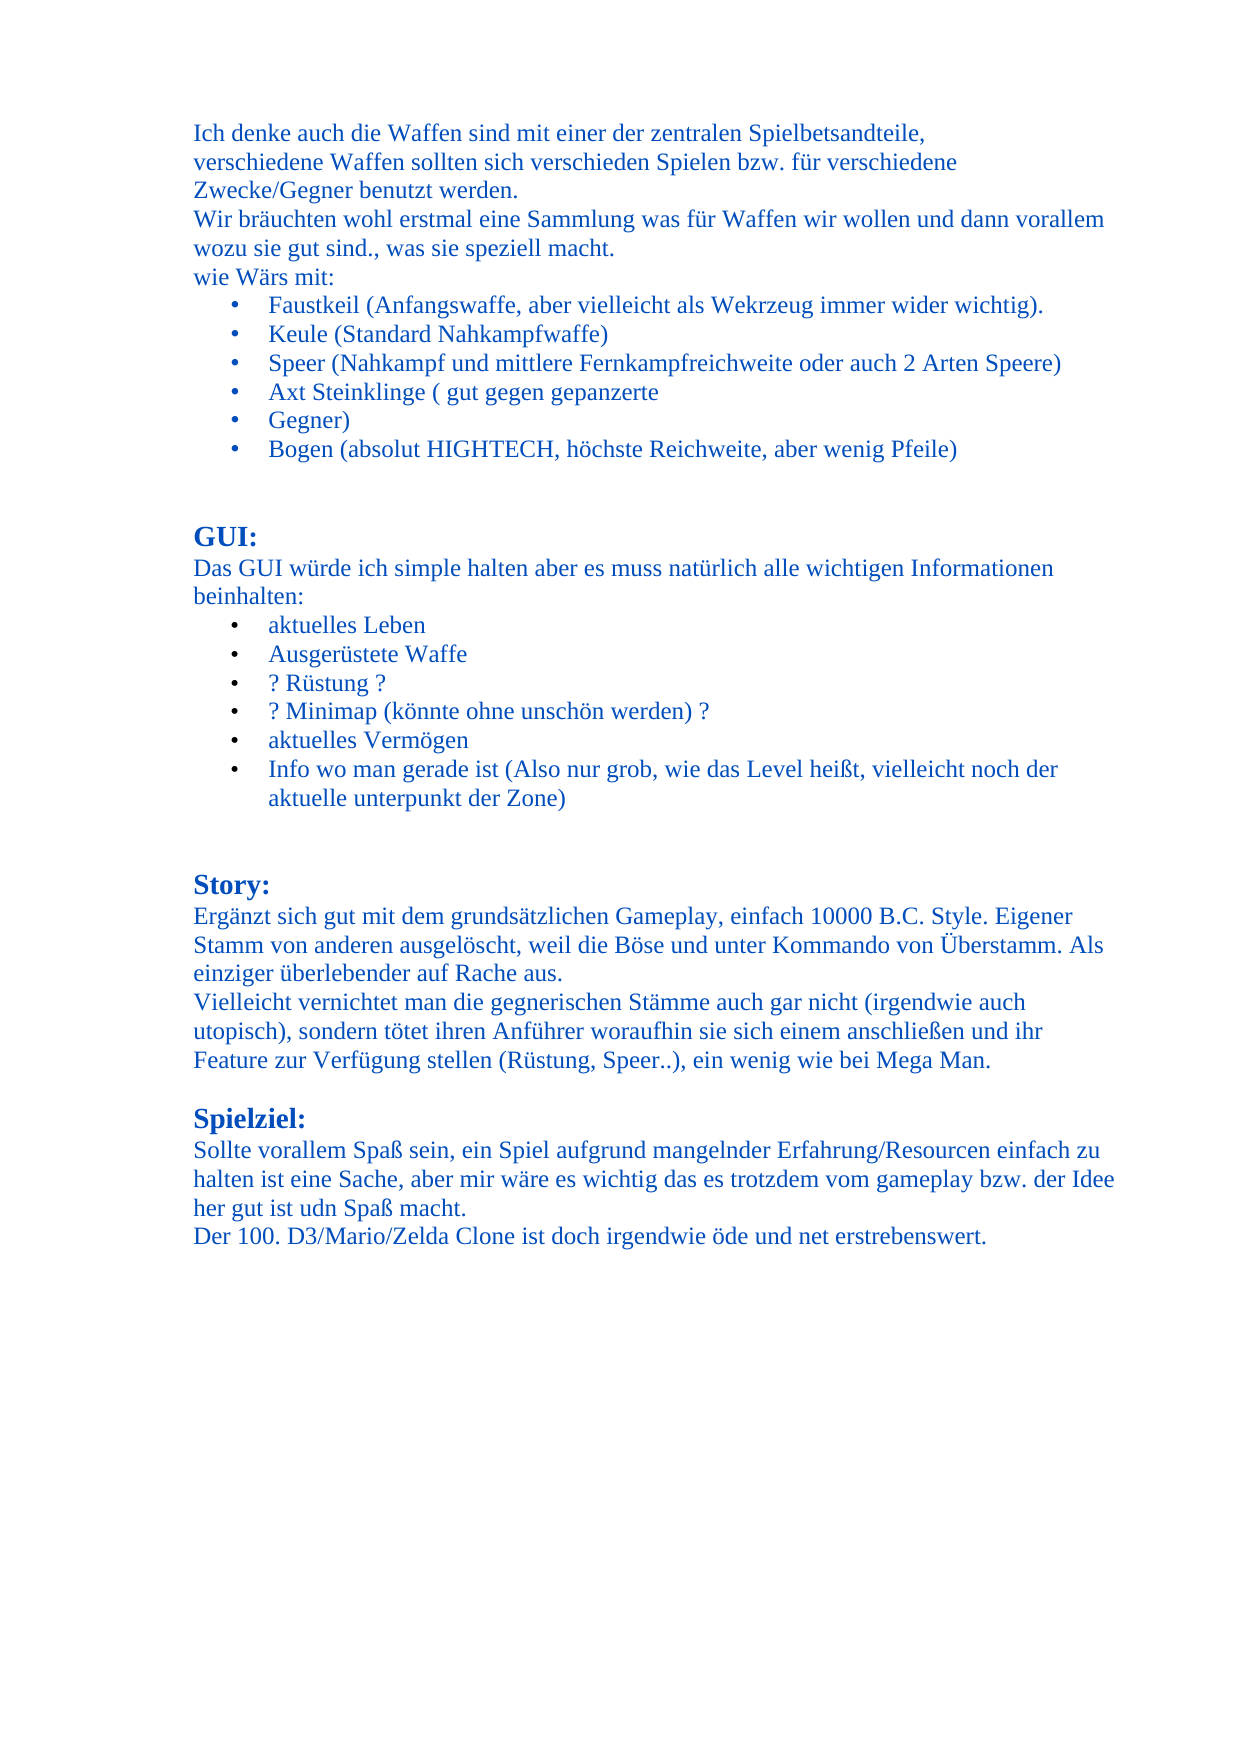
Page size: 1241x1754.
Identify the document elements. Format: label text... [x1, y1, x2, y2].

list Speer (Nahkampf und mittlere Fernkampfreichweite oder auch 2 Arten Speere) [231, 348, 1122, 377]
list Axt Steinklinge ( gut gegen gepanzerte [231, 377, 1122, 406]
text Das GUI würde ich simple halten aber es muss natürlich alle wichtigen Informationen beinhalten: [193, 553, 1122, 610]
list Keule (Standard Nahkampfwaffe) [231, 319, 1122, 348]
text wie Wärs mit: [193, 262, 1122, 291]
text verschiedene Waffen sollten sich verschieden Spielen bzw. für verschiedene Zwecke/Gegner benutzt werden. [193, 147, 1122, 204]
list ? Rüstung ? [231, 668, 1122, 696]
text Spielziel: [193, 1102, 1122, 1135]
list Bogen (absolut HIGHTECH, höchste Reichweite, aber wenig Pfeile) [231, 434, 1122, 463]
list Info wo man gerade ist (Also nur grob, wie das Level heißt, vielleicht noch der aktuelle unterpunkt der Zone) [231, 754, 1122, 811]
text Wir bräuchten wohl erstmal eine Sammlung was für Waffen wir wollen und dann vorallem wozu sie gut sind., was sie speziell macht. [193, 204, 1122, 262]
list aktuelles Vermögen [231, 725, 1122, 754]
text Sollte vorallem Spaß sein, ein Spiel aufgrund mangelnder Erfahrung/Resourcen einfach zu halten ist eine Sache, aber mir wäre es wichtig das es trotzdem vom gameplay bzw. der Idee her gut ist udn Spaß macht. [193, 1135, 1122, 1221]
list ? Minimap (könnte ohne unschön werden) ? [231, 696, 1122, 725]
list Gegner) [231, 406, 1122, 434]
text Story: [193, 867, 1122, 901]
list Ausgerüstete Waffe [231, 639, 1122, 668]
list Faustkeil (Anfangswaffe, aber vielleicht als Wekrzeug immer wider wichtig). [231, 291, 1122, 319]
text Der 100. D3/Mario/Zelda Clone ist doch irgendwie öde und net erstrebenswert. [193, 1221, 1122, 1250]
text Ergänzt sich gut mit dem grundsätzlichen Gameplay, einfach 10000 B.C. Style. Eigener Stamm von anderen ausgelöscht, weil die Böse und unter Kommando von Überstamm. Als einziger überlebender auf Rache aus. [193, 901, 1122, 987]
list aktuelles Leben [231, 610, 1122, 639]
text GUI: [193, 519, 1122, 553]
text Vielleicht vernichtet man die gegnerischen Stämme auch gar nicht (irgendwie auch utopisch), sondern tötet ihren Anführer woraufhin sie sich einem anschließen und ihr Feature zur Verfügung stellen (Rüstung, Speer..), ein wenig wie bei Mega Man. [193, 987, 1122, 1073]
text Ich denke auch die Waffen sind mit einer der zentralen Spielbetsandteile, [193, 118, 1122, 147]
